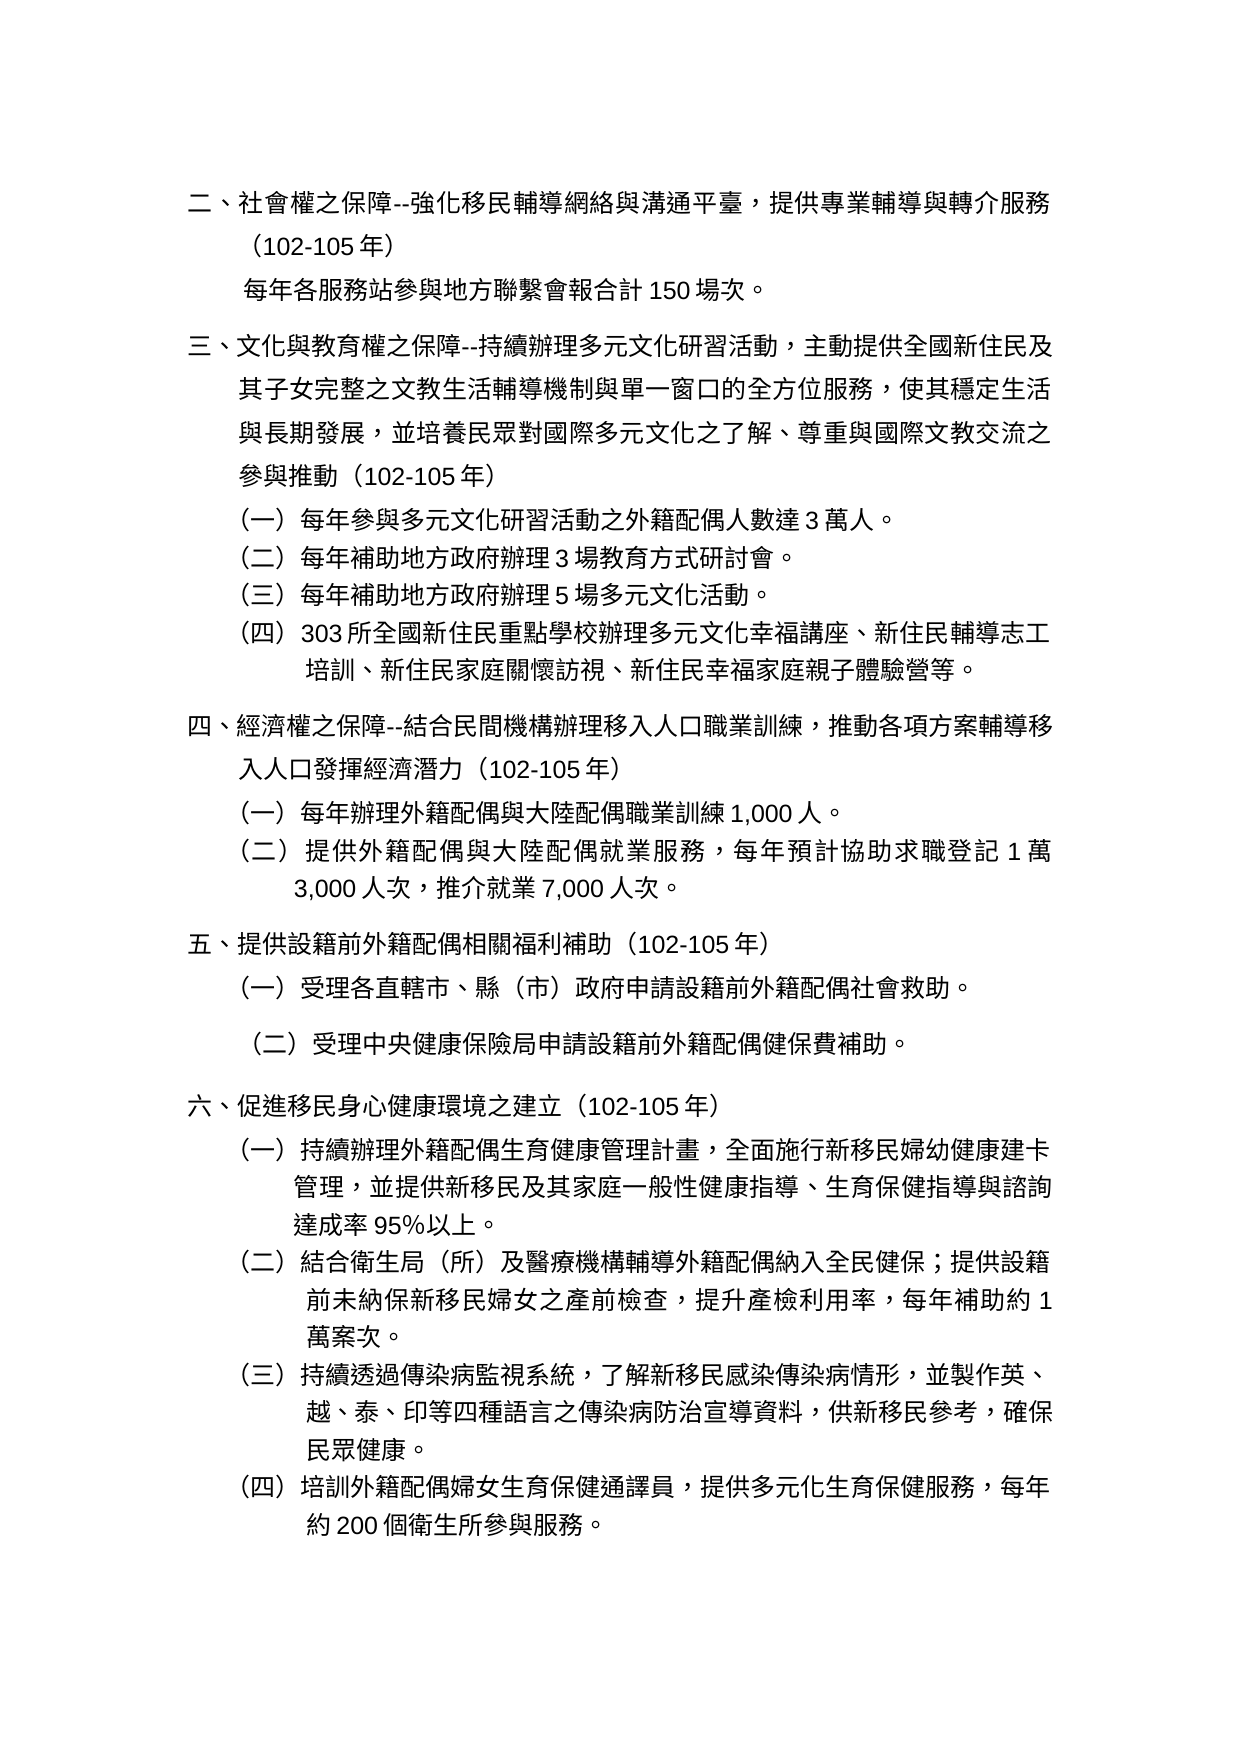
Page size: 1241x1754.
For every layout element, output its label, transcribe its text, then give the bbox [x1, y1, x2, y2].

text （一）持續辦理外籍配偶生育健康管理計畫，全面施行新移民婦幼健康建卡管理，並提供新移民及其家庭一般性健康指導、生育保健指導與諮詢達成率95％以上。 [225, 1130, 1053, 1242]
text 六、促進移民身心健康環境之建立（102-105年） [187, 1086, 1053, 1123]
text （三）持續透過傳染病監視系統，了解新移民感染傳染病情形，並製作英、越、泰、印等四種語言之傳染病防治宣導資料，供新移民參考，確保民眾健康。 [225, 1355, 1053, 1467]
text 每年各服務站參與地方聯繫會報合計150場次。 [244, 270, 1053, 308]
text （四）培訓外籍配偶婦女生育保健通譯員，提供多元化生育保健服務，每年約200個衛生所參與服務。 [225, 1467, 1053, 1542]
text 五、提供設籍前外籍配偶相關福利補助（102-105年） [187, 924, 1053, 961]
text （二）結合衛生局（所）及醫療機構輔導外籍配偶納入全民健保；提供設籍前未納保新移民婦女之產前檢查，提升產檢利用率，每年補助約1萬案次。 [225, 1242, 1053, 1355]
text （一）受理各直轄市、縣（市）政府申請設籍前外籍配偶社會救助。 [225, 968, 1053, 1005]
text 三、文化與教育權之保障--持續辦理多元文化研習活動，主動提供全國新住民及其子女完整之文教生活輔導機制與單一窗口的全方位服務，使其穩定生活與長期發展，並培養民眾對國際多元文化之了解、尊重與國際文教交流之參與推動（102-105年） [187, 326, 1053, 493]
text 四、經濟權之保障--結合民間機構辦理移入人口職業訓練，推動各項方案輔導移入人口發揮經濟潛力（102-105年） [187, 706, 1053, 786]
text （一）每年參與多元文化研習活動之外籍配偶人數達3萬人。 [225, 500, 1053, 538]
text （二）受理中央健康保險局申請設籍前外籍配偶健保費補助。 [237, 1024, 1053, 1060]
text （一）每年辦理外籍配偶與大陸配偶職業訓練1,000人。 [225, 793, 1053, 831]
text （三）每年補助地方政府辦理5場多元文化活動。 [225, 575, 1053, 613]
text （二）提供外籍配偶與大陸配偶就業服務，每年預計協助求職登記1萬3,000人次，推介就業7,000人次。 [225, 831, 1053, 906]
text （四）303所全國新住民重點學校辦理多元文化幸福講座、新住民輔導志工 培訓、新住民家庭關懷訪視、新住民幸福家庭親子體驗營等。 [225, 613, 1053, 688]
text 二、社會權之保障--強化移民輔導網絡與溝通平臺，提供專業輔導與轉介服務（102-105年） [187, 183, 1053, 263]
text （二）每年補助地方政府辦理3場教育方式研討會。 [225, 538, 1053, 575]
